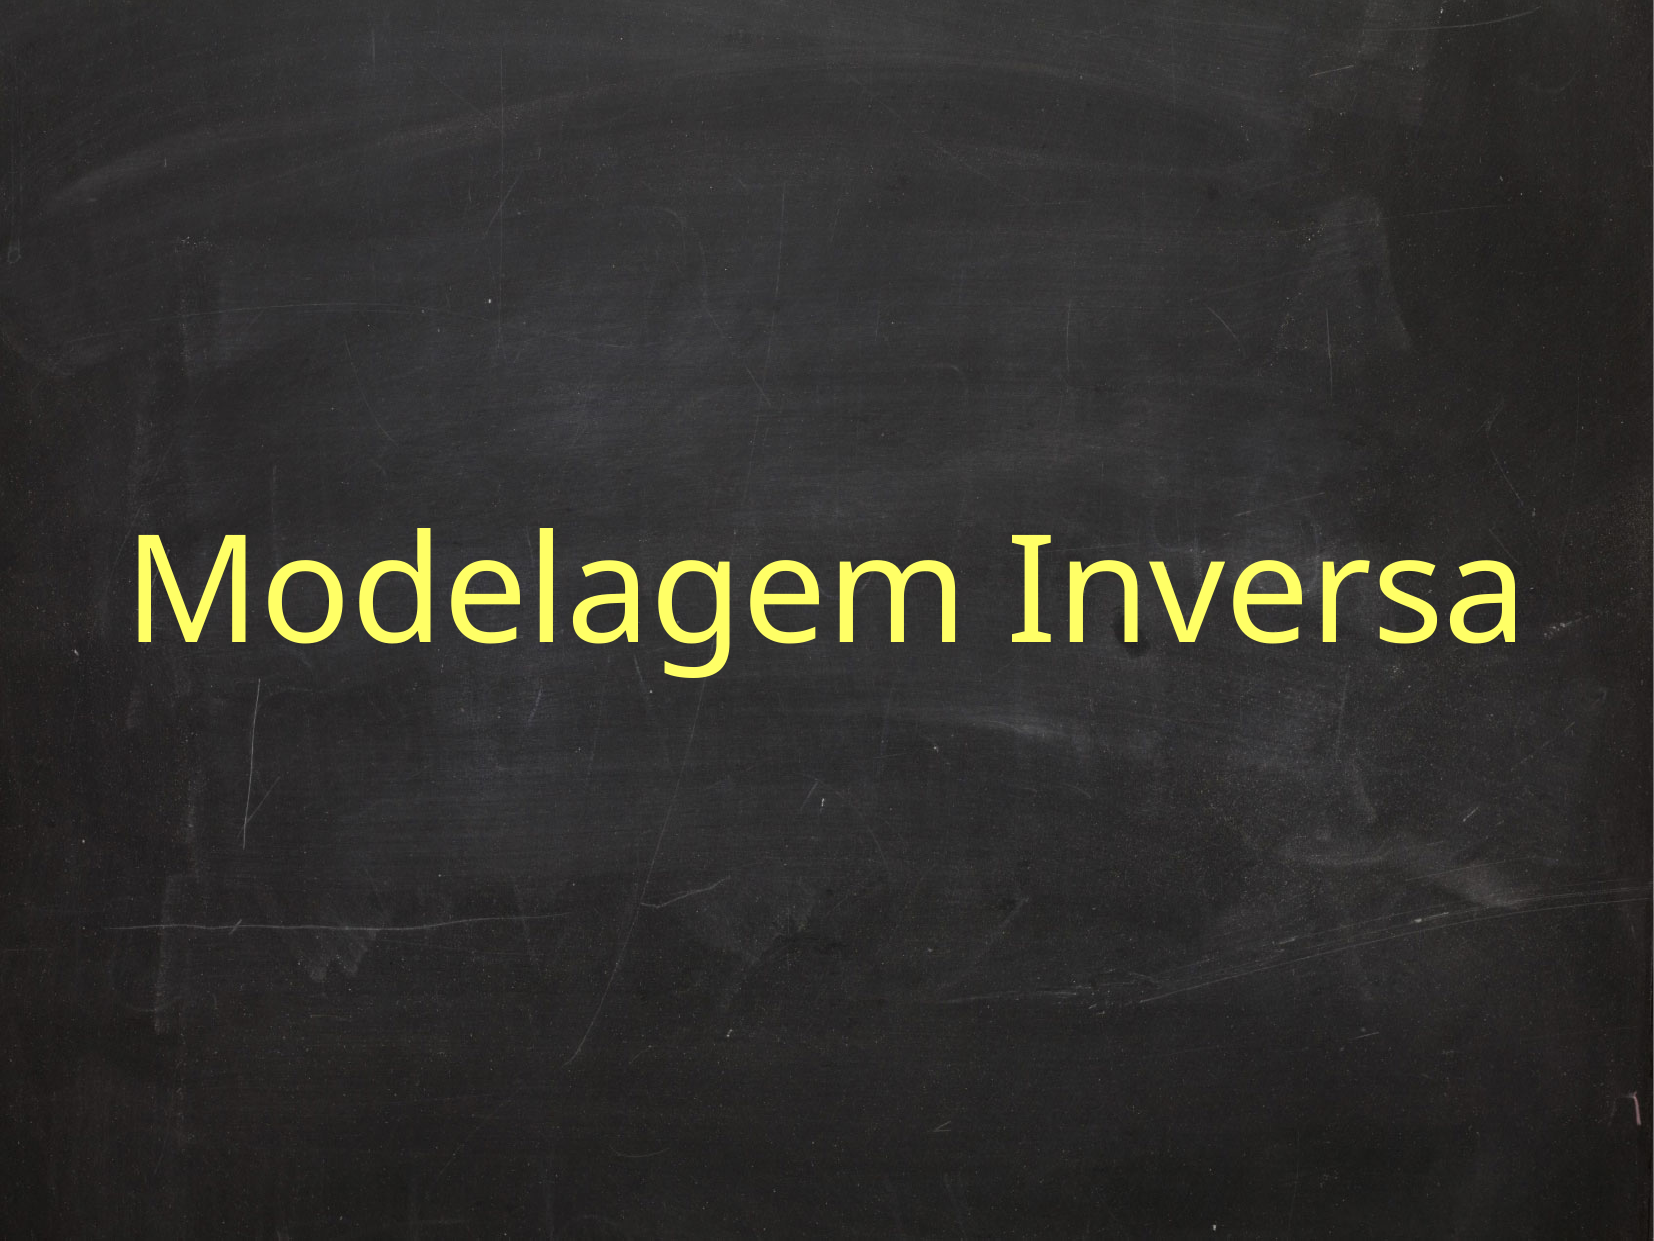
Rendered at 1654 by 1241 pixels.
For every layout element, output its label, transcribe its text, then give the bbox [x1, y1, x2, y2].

title Modelagem Inversa [82, 480, 1571, 690]
picture [0, 0, 1654, 1241]
